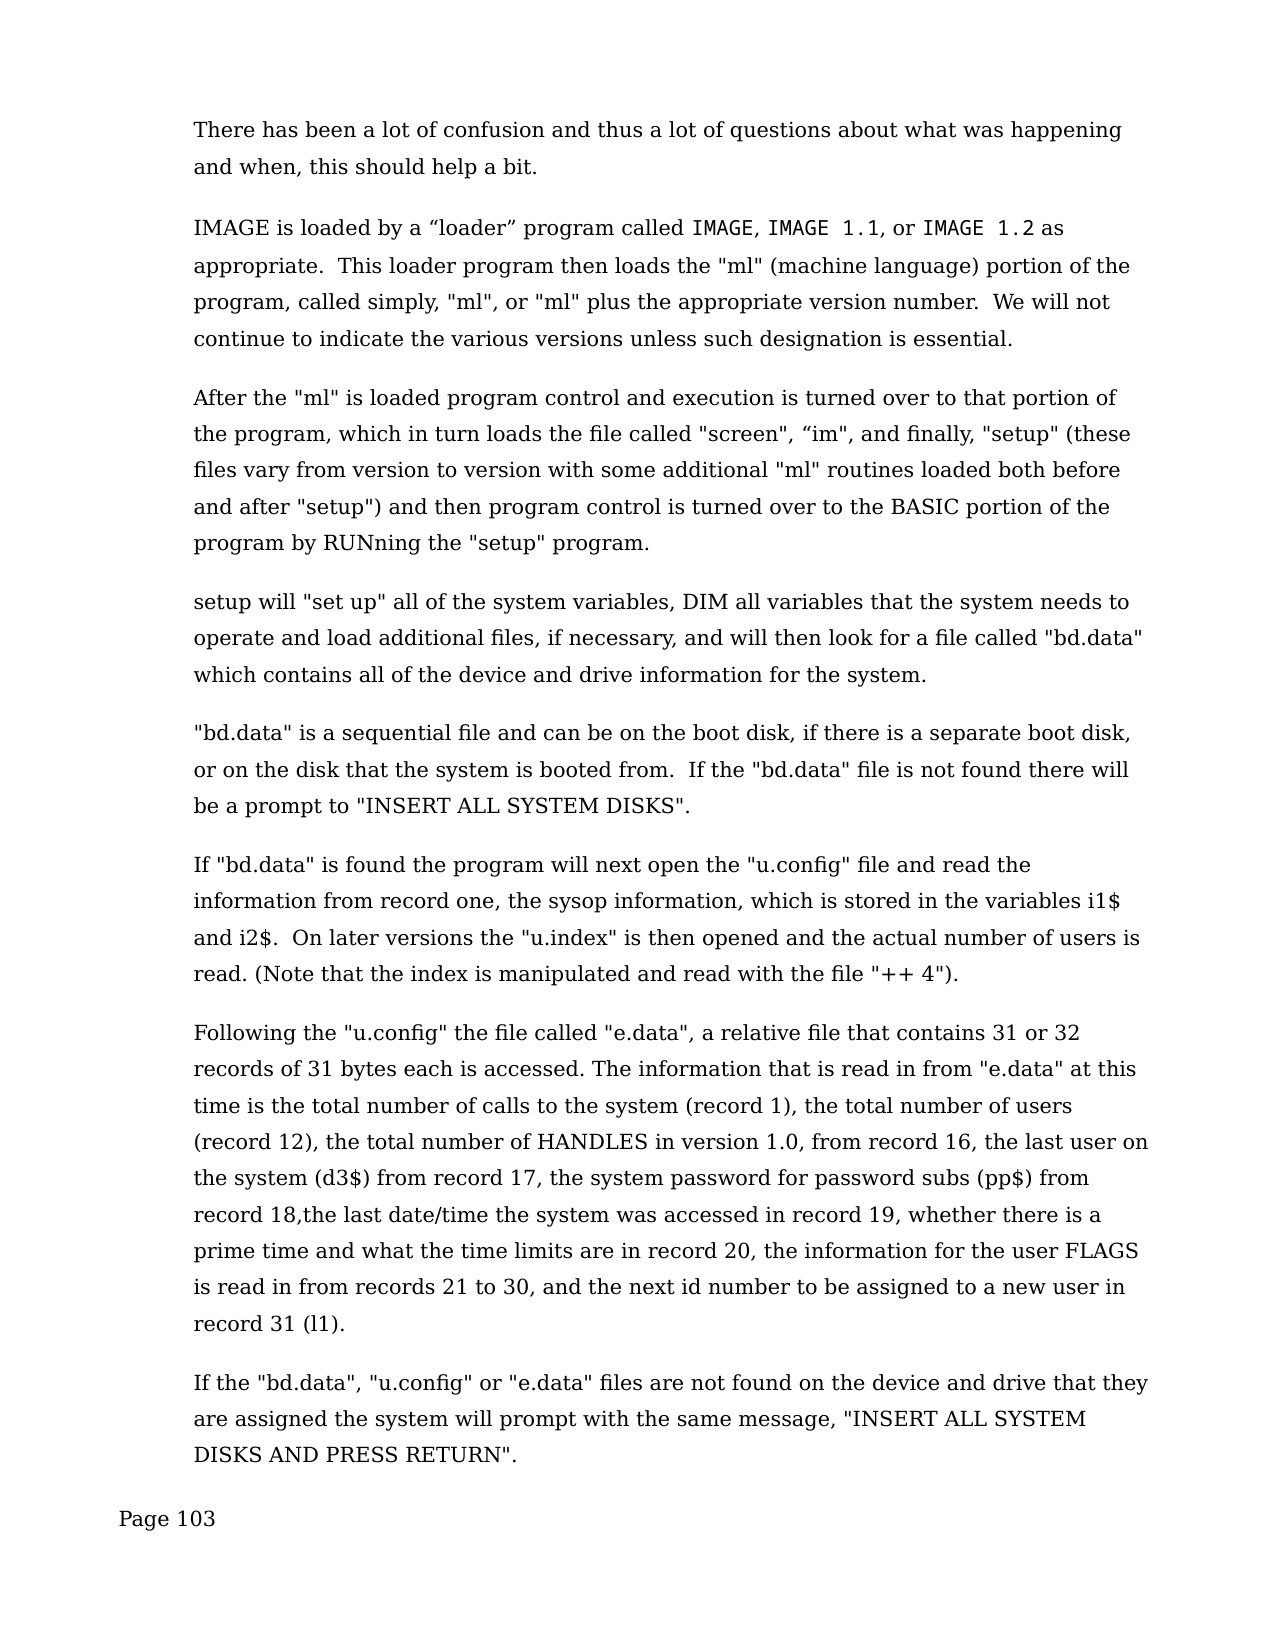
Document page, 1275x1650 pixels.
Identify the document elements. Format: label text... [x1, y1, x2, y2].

text If "bd.data" is found the program will next open the "u.config" file and read the information from record one, the sysop information, which is stored in the variables i1$ and i2$. On later versions the "u.index" is then opened and the actual number of users is read. (Note that the index is manipulated and read with the file "++ 4"). [193, 853, 1157, 986]
text There has been a lot of confusion and thus a lot of questions about what was happening and when, this should help a bit. [193, 118, 1157, 179]
text After the "ml" is loaded program control and execution is turned over to that portion of the program, which in turn loads the file called "screen", “im", and finally, "setup" (these files vary from version to version with some additional "ml" routines loaded both before and after "setup") and then program control is turned over to the BASIC portion of the program by RUNning the "setup" program. [193, 386, 1157, 555]
text IMAGE is loaded by a “loader” program called IMAGE, IMAGE 1.1, or IMAGE 1.2 as appropriate. This loader program then loads the "ml" (machine language) portion of the program, called simply, "ml", or "ml" plus the appropriate version number. We will not continue to indicate the various versions unless such designation is essential. [193, 213, 1157, 351]
text Following the "u.config" the file called "e.data", a relative file that contains 31 or 32 records of 31 bytes each is accessed. The information that is read in from "e.data" at this time is the total number of calls to the system (record 1), the total number of users (record 12), the total number of HANDLES in version 1.0, from record 16, the last user on the system (d3$) from record 17, the system password for password subs (pp$) from record 18,the last date/time the system was accessed in record 19, whether there is a prime time and what the time limits are in record 20, the information for the user FLAGS is read in from records 21 to 30, and the next id number to be assigned to a new user in record 31 (l1). [193, 1021, 1157, 1336]
text If the "bd.data", "u.config" or "e.data" files are not found on the device and drive that they are assigned the system will prompt with the same message, "INSERT ALL SYSTEM DISKS AND PRESS RETURN". [193, 1371, 1157, 1468]
text setup will "set up" all of the system variables, DIM all variables that the system needs to operate and load additional files, if necessary, and will then look for a file called "bd.data" which contains all of the device and drive information for the system. [193, 590, 1157, 687]
text "bd.data" is a sequential file and can be on the boot disk, if there is a separate boot disk, or on the disk that the system is booted from. If the "bd.data" file is not found there will be a prompt to "INSERT ALL SYSTEM DISKS". [193, 721, 1157, 818]
